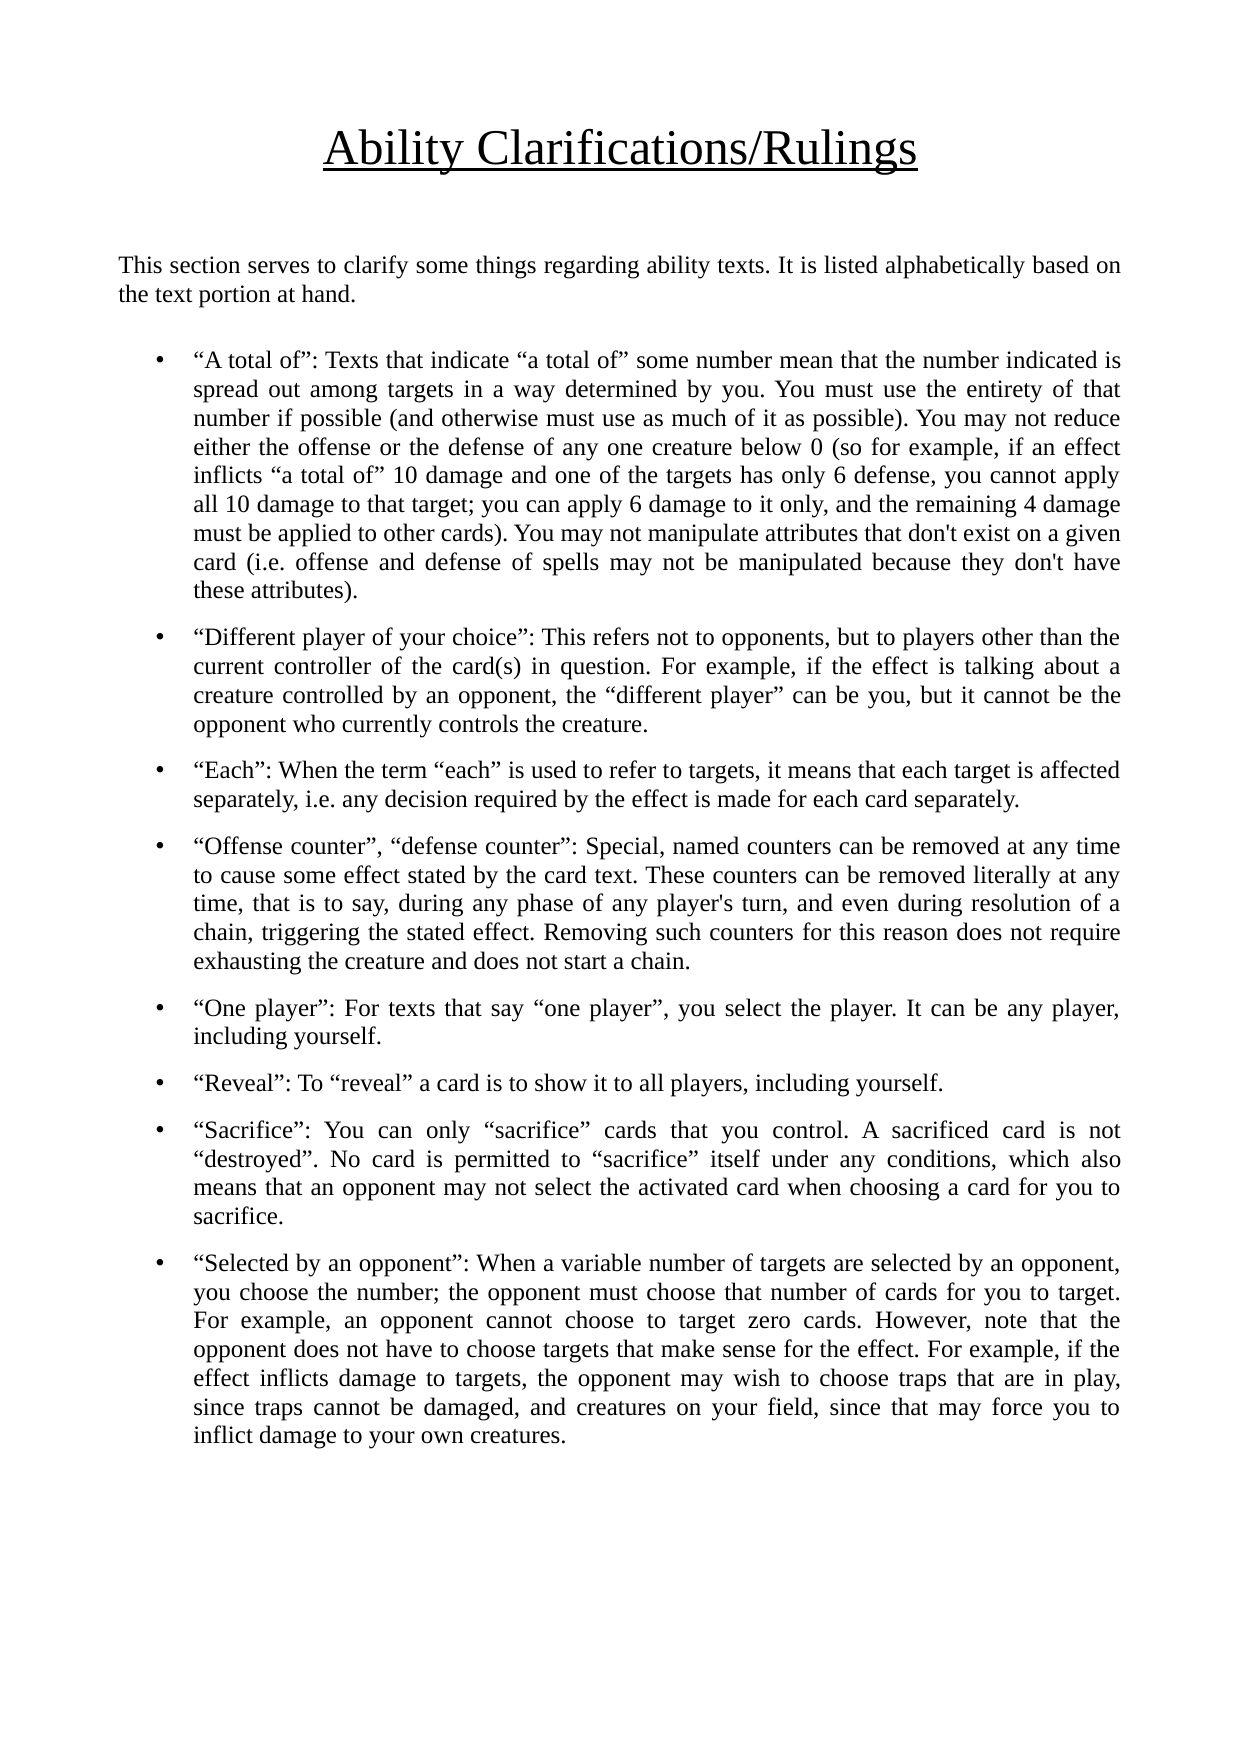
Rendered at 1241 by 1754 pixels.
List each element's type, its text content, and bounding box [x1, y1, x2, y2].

list “Offense counter”, “defense counter”: Special, named counters can be removed at any time to cause some effect stated by the card text. These counters can be removed literally at any time, that is to say, during any phase of any player's turn, and even during resolution of a chain, triggering the stated effect. Removing such counters for this reason does not require exhausting the creature and does not start a chain. [156, 831, 1122, 975]
text This section serves to clarify some things regarding ability texts. It is listed alphabetically based on the text portion at hand. [118, 251, 1122, 308]
list “Different player of your choice”: This refers not to opponents, but to players other than the current controller of the card(s) in question. For example, if the effect is talking about a creature controlled by an opponent, the “different player” can be you, but it cannot be the opponent who currently controls the creature. [156, 622, 1122, 737]
list “Each”: When the term “each” is used to refer to targets, it means that each target is affected separately, i.e. any decision required by the effect is made for each card separately. [156, 755, 1122, 813]
list “Sacrifice”: You can only “sacrifice” cards that you control. A sacrificed card is not “destroyed”. No card is permitted to “sacrifice” itself under any conditions, which also means that an opponent may not select the activated card when choosing a card for you to sacrifice. [156, 1115, 1122, 1230]
list “Reveal”: To “reveal” a card is to show it to all players, including yourself. [156, 1068, 1122, 1097]
list “Selected by an opponent”: When a variable number of targets are selected by an opponent, you choose the number; the opponent must choose that number of cards for you to target. For example, an opponent cannot choose to target zero cards. However, note that the opponent does not have to choose targets that make sense for the effect. For example, if the effect inflicts damage to targets, the opponent may wish to choose traps that are in play, since traps cannot be damaged, and creatures on your field, since that may force you to inflict damage to your own creatures. [156, 1248, 1122, 1449]
list “One player”: For texts that say “one player”, you select the player. It can be any player, including yourself. [156, 993, 1122, 1050]
text Ability Clarifications/Rulings [118, 118, 1122, 176]
list “A total of”: Texts that indicate “a total of” some number mean that the number indicated is spread out among targets in a way determined by you. You must use the entirety of that number if possible (and otherwise must use as much of it as possible). You may not reduce either the offense or the defense of any one creature below 0 (so for example, if an effect inflicts “a total of” 10 damage and one of the targets has only 6 defense, you cannot apply all 10 damage to that target; you can apply 6 damage to it only, and the remaining 4 damage must be applied to other cards). You may not manipulate attributes that don't exist on a given card (i.e. offense and defense of spells may not be manipulated because they don't have these attributes). [156, 346, 1122, 604]
